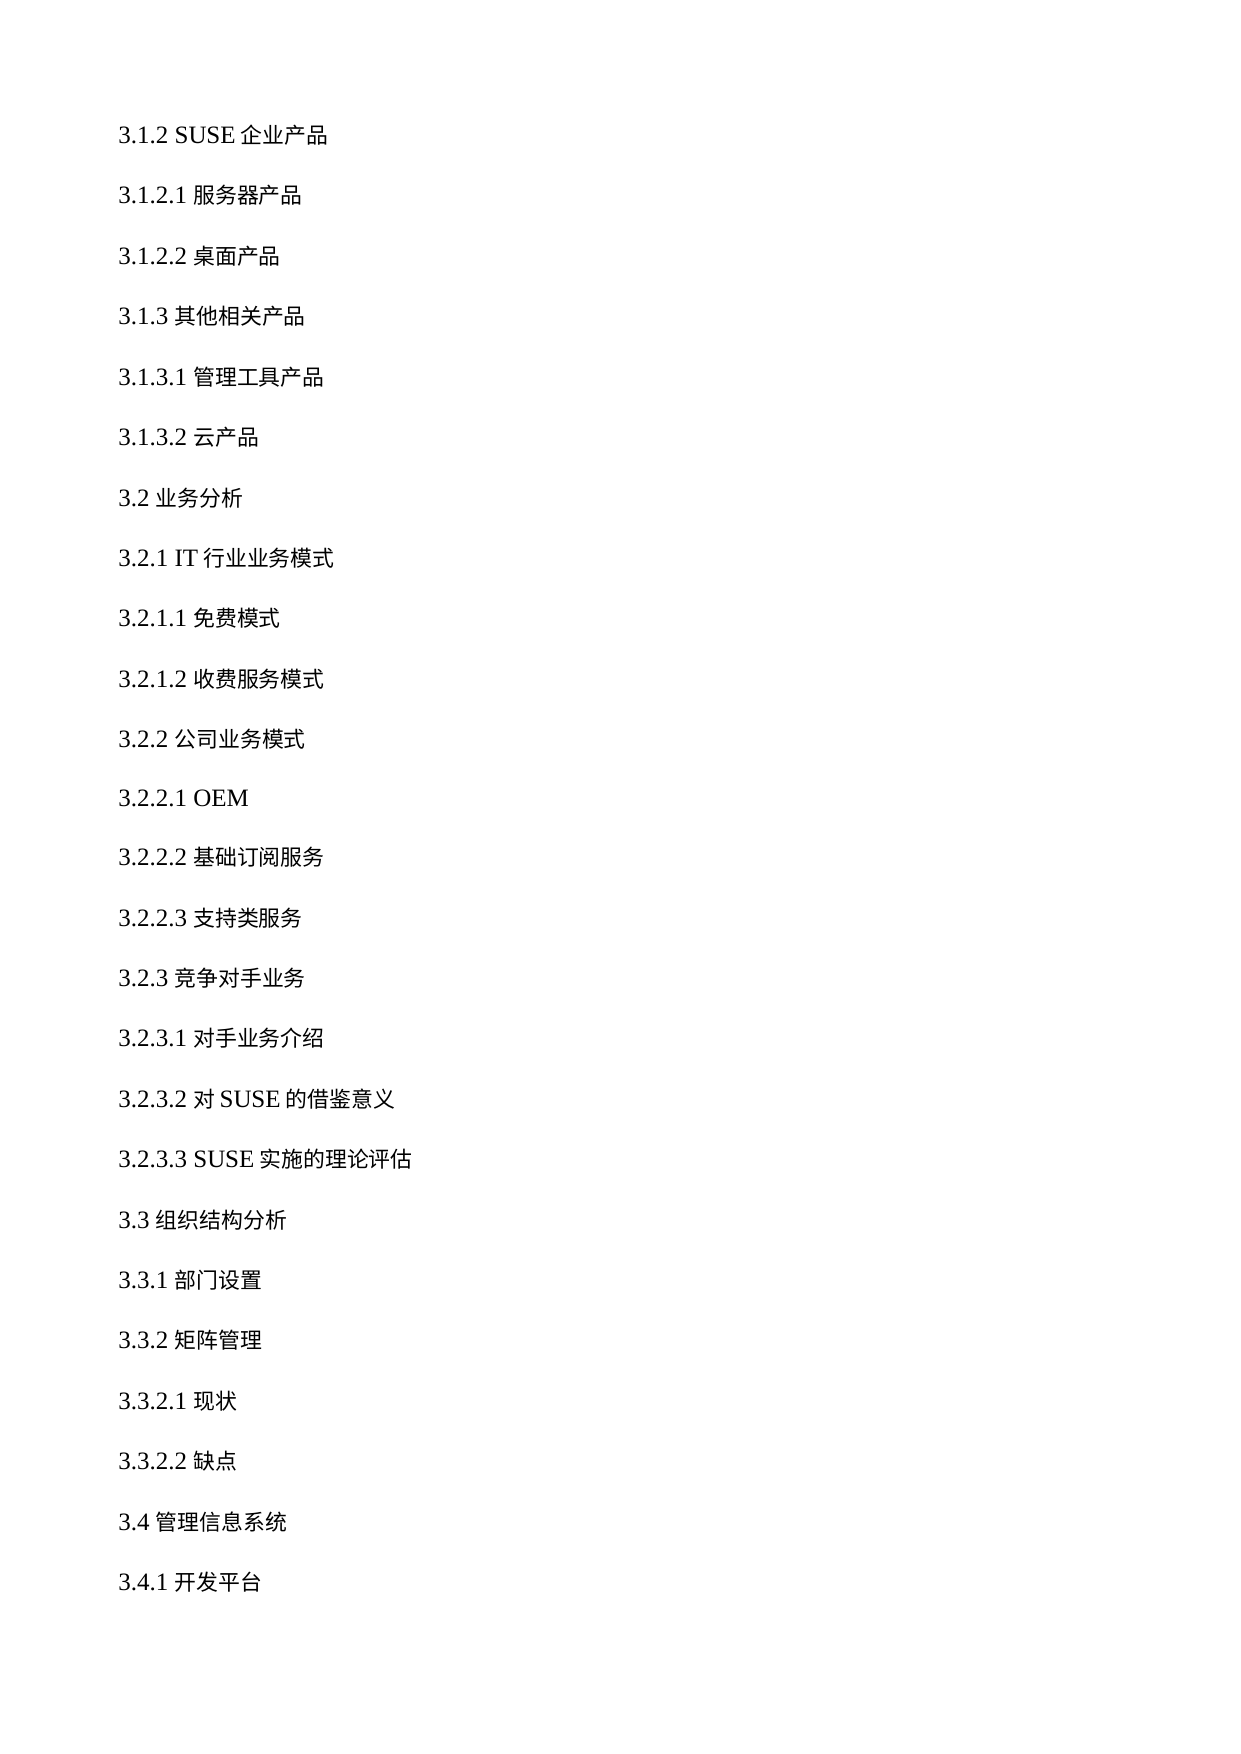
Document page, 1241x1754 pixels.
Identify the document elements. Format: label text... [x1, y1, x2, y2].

text 3.4 管理信息系统 [118, 1505, 1122, 1536]
text 3.1.3.2 云产品 [118, 420, 1122, 452]
text 3.2.1.1 免费模式 [118, 601, 1122, 633]
text 3.2.3.2 对SUSE的借鉴意义 [118, 1082, 1122, 1113]
text 3.2.3.1 对手业务介绍 [118, 1021, 1122, 1053]
text 3.1.2 SUSE企业产品 [118, 118, 1122, 150]
text 3.2.1.2 收费服务模式 [118, 662, 1122, 693]
text 3.1.2.1 服务器产品 [118, 178, 1122, 210]
text 3.2.1 IT行业业务模式 [118, 541, 1122, 573]
text 3.3.1 部门设置 [118, 1263, 1122, 1295]
text 3.2.2.3 支持类服务 [118, 901, 1122, 932]
text 3.1.3.1 管理工具产品 [118, 360, 1122, 391]
text 3.3 组织结构分析 [118, 1203, 1122, 1234]
text 3.3.2.2 缺点 [118, 1444, 1122, 1476]
text 3.2.2.1 OEM [118, 783, 1122, 811]
text 3.3.2.1 现状 [118, 1384, 1122, 1416]
text 3.1.3 其他相关产品 [118, 299, 1122, 331]
text 3.1.2.2 桌面产品 [118, 239, 1122, 271]
text 3.2 业务分析 [118, 481, 1122, 512]
text 3.2.2.2 基础订阅服务 [118, 840, 1122, 872]
text 3.2.3.3 SUSE实施的理论评估 [118, 1142, 1122, 1174]
text 3.3.2 矩阵管理 [118, 1323, 1122, 1355]
text 3.2.3 竞争对手业务 [118, 961, 1122, 993]
text 3.4.1 开发平台 [118, 1565, 1122, 1597]
text 3.2.2 公司业务模式 [118, 722, 1122, 754]
